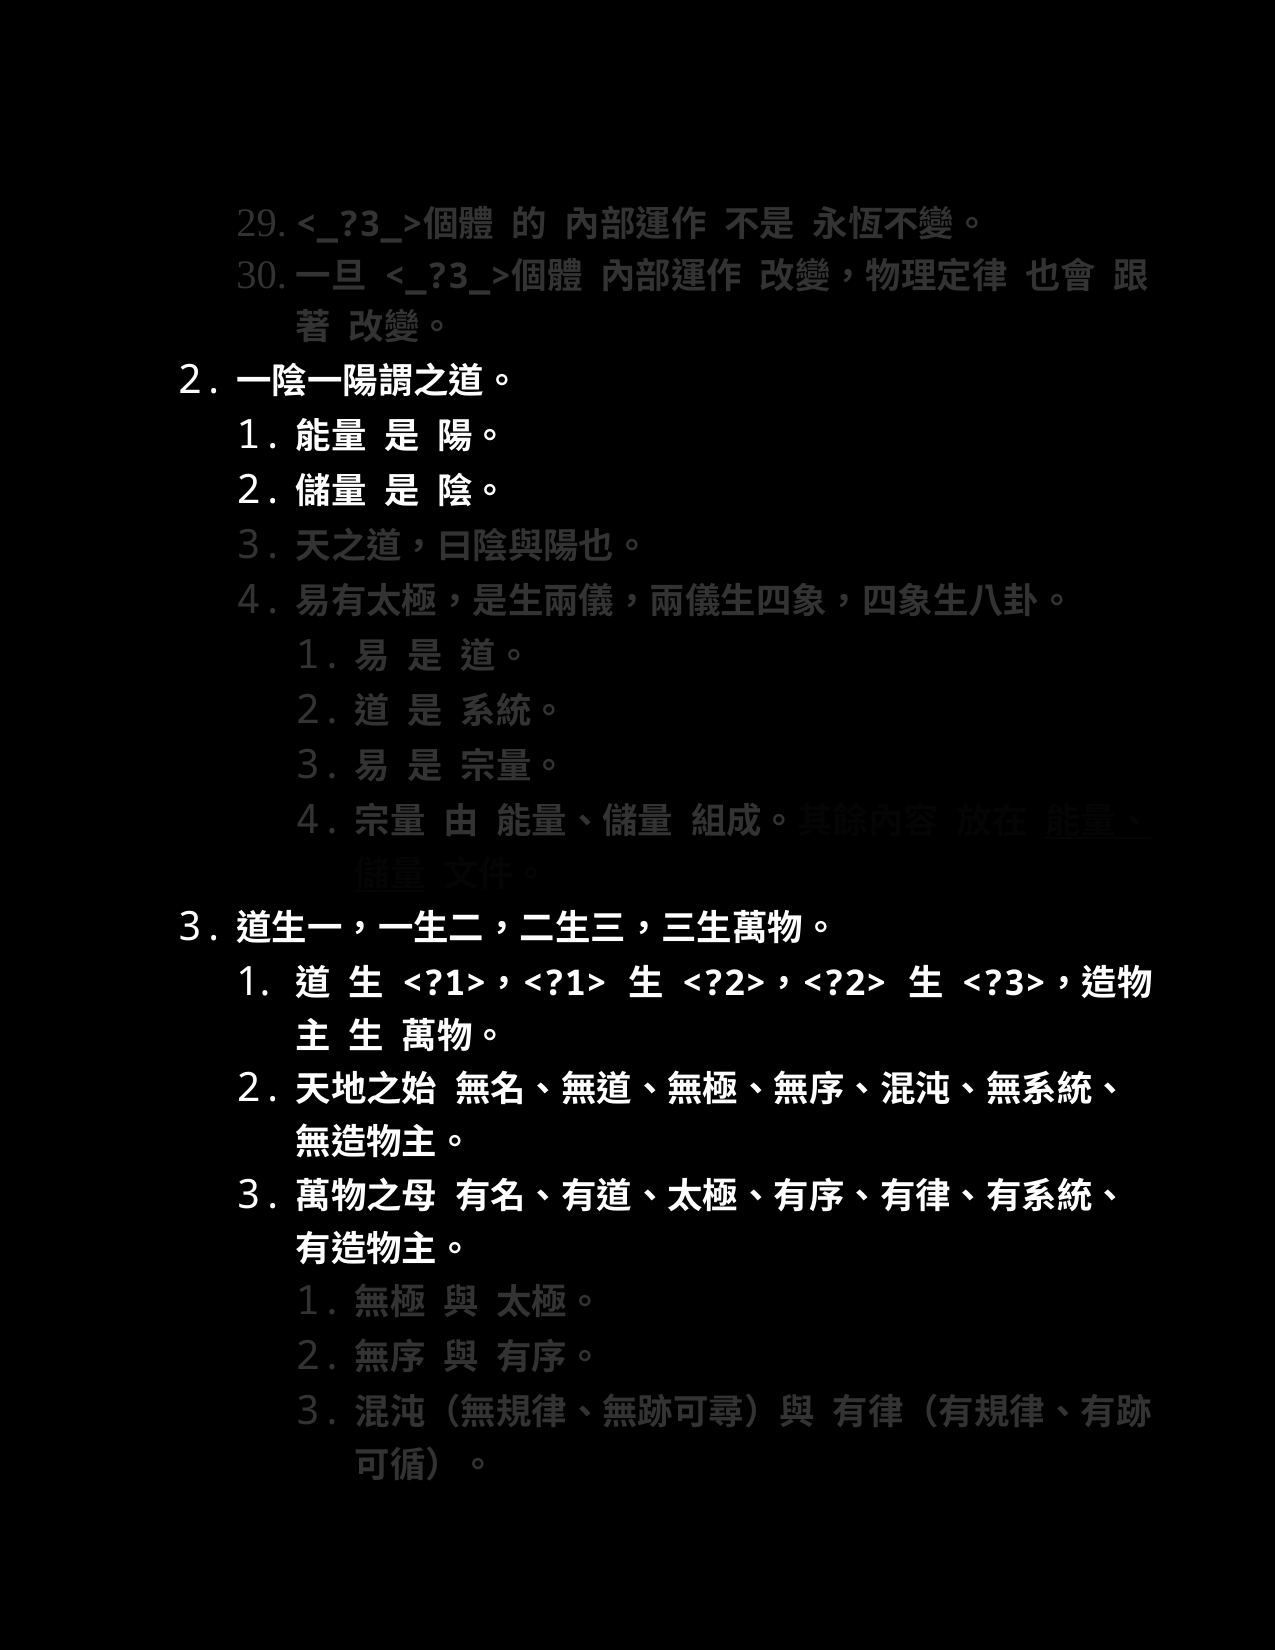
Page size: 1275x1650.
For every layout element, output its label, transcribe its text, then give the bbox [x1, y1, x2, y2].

list 易有太極，是生兩儀，兩儀生四象，四象生八卦。 [236, 570, 1157, 625]
list 無極 與 太極。 [295, 1271, 1157, 1326]
list 天地之始 無名、無道、無極、無序、混沌、無系統、無造物主。 [236, 1058, 1157, 1165]
list 道 生 <?1>，<?1> 生 <?2>，<?2> 生 <?3>，造物主 生 萬物。 [236, 952, 1157, 1058]
list 易 是 道。 [295, 625, 1157, 680]
list 宗量 由 能量、儲量 組成。其餘內容 放在 能量、儲量 文件。 [295, 791, 1157, 897]
list 一陰一陽謂之道。 [177, 350, 1157, 405]
list 無序 與 有序。 [295, 1326, 1157, 1381]
list 道 是 系統。 [295, 680, 1157, 736]
list 萬物之母 有名、有道、太極、有序、有律、有系統、有造物主。 [236, 1165, 1157, 1271]
list 一旦 <_?3_>個體 內部運作 改變，物理定律 也會 跟著 改變。 [236, 247, 1157, 350]
list 能量 是 陽。 [236, 405, 1157, 460]
list 易 是 宗量。 [295, 736, 1157, 791]
list <_?3_>個體 的 內部運作 不是 永恆不變。 [236, 196, 1157, 247]
list 天之道，曰陰與陽也。 [236, 515, 1157, 570]
list 道生一，一生二，二生三，三生萬物。 [177, 897, 1157, 952]
list 儲量 是 陰。 [236, 460, 1157, 515]
list 混沌（無規律、無跡可尋）與 有律（有規律、有跡可循）。 [295, 1381, 1157, 1488]
